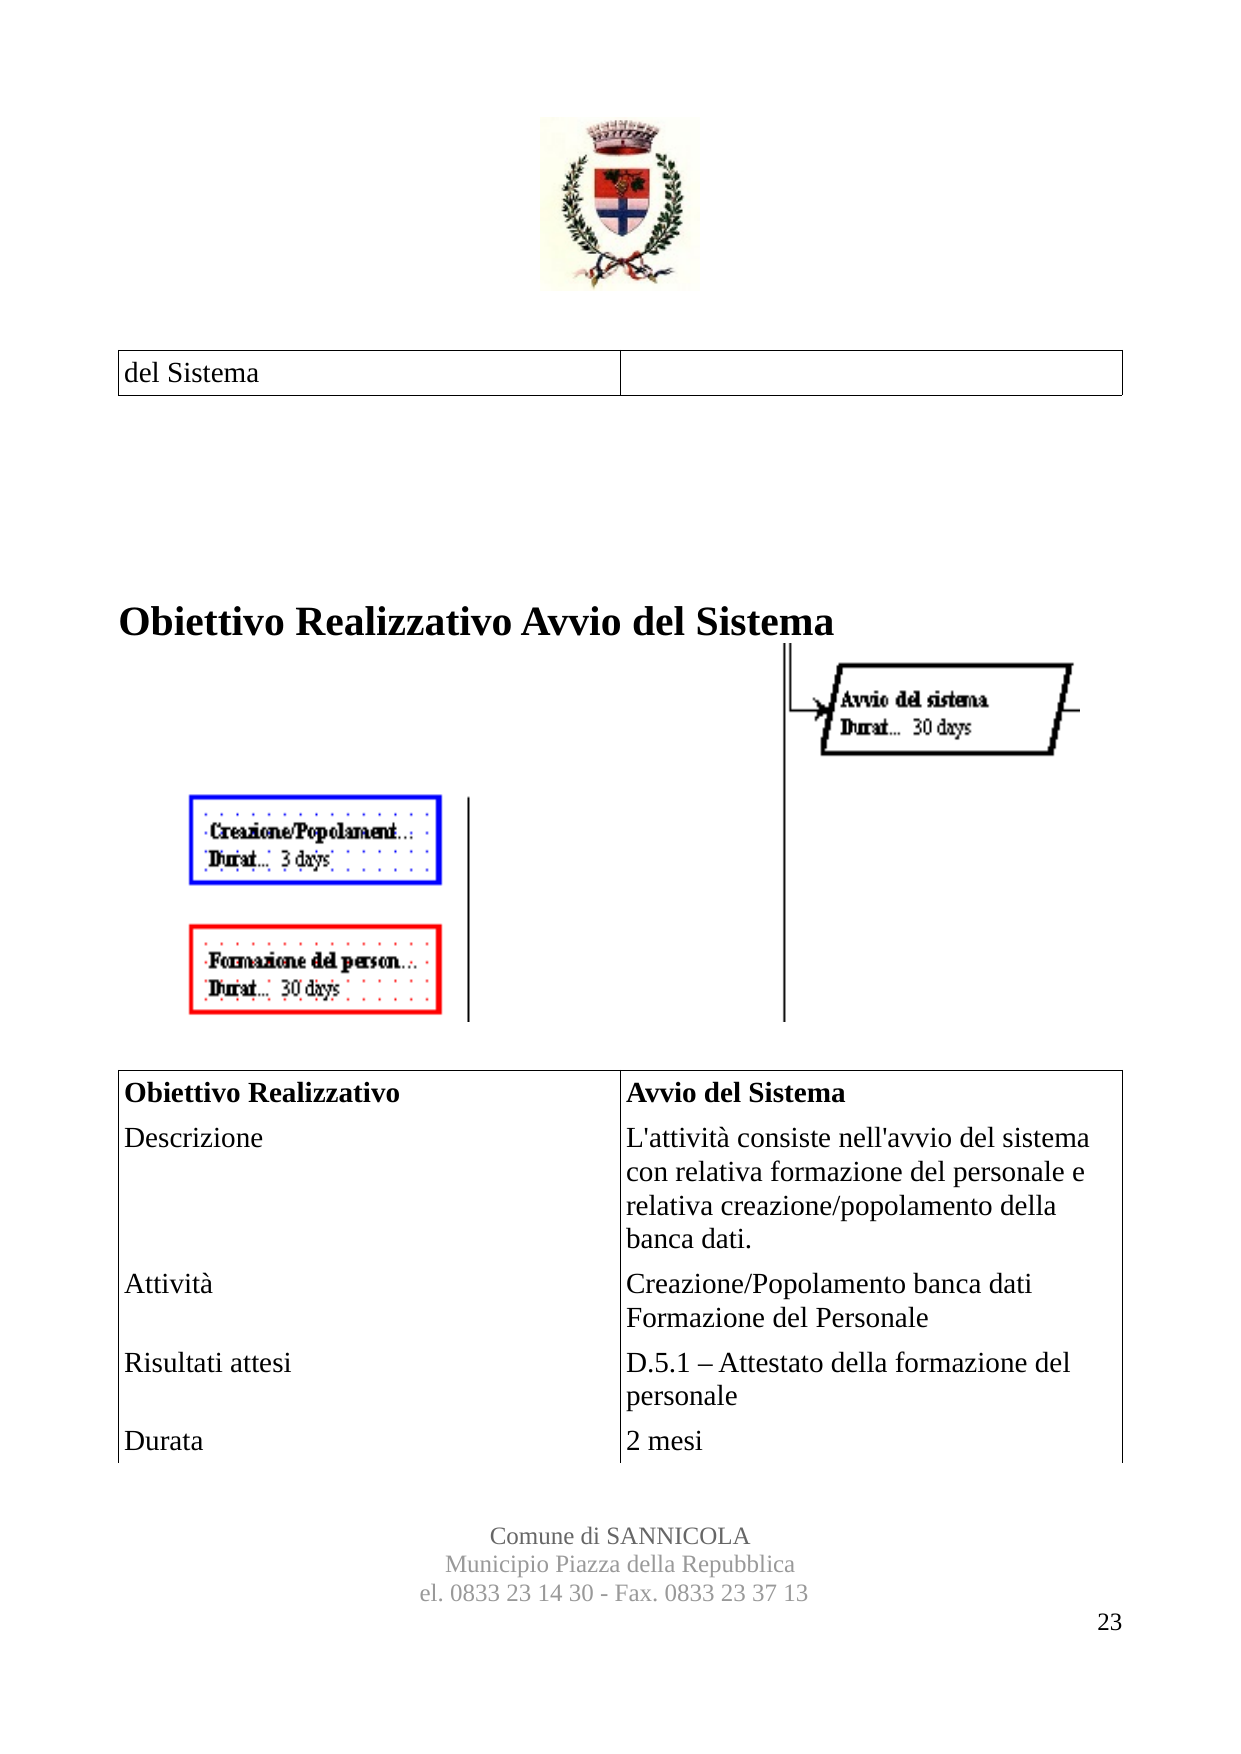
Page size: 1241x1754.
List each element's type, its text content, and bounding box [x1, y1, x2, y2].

picture [160, 643, 1080, 1022]
table_cell L'attività consiste nell'avvio del sistema con relativa formazione del personale e relativa creazione/popolamento della banca dati. [621, 1115, 1122, 1261]
text Obiettivo Realizzativo Avvio del Sistema [118, 596, 1122, 644]
table_cell Durata [119, 1418, 620, 1463]
table_cell 2 mesi [621, 1418, 1122, 1463]
table_cell Risultati attesi [119, 1339, 620, 1418]
table_cell [621, 351, 1122, 395]
table_cell Attività [119, 1261, 620, 1339]
table_header Avvio del Sistema [621, 1071, 1122, 1115]
table_cell del Sistema [119, 351, 620, 395]
table_cell D.5.1 – Attestato della formazione del personale [621, 1339, 1122, 1418]
table_cell Descrizione [119, 1115, 620, 1261]
table_header Obiettivo Realizzativo [119, 1071, 620, 1115]
table_cell Creazione/Popolamento banca dati Formazione del Personale [621, 1261, 1122, 1339]
picture [540, 117, 700, 291]
